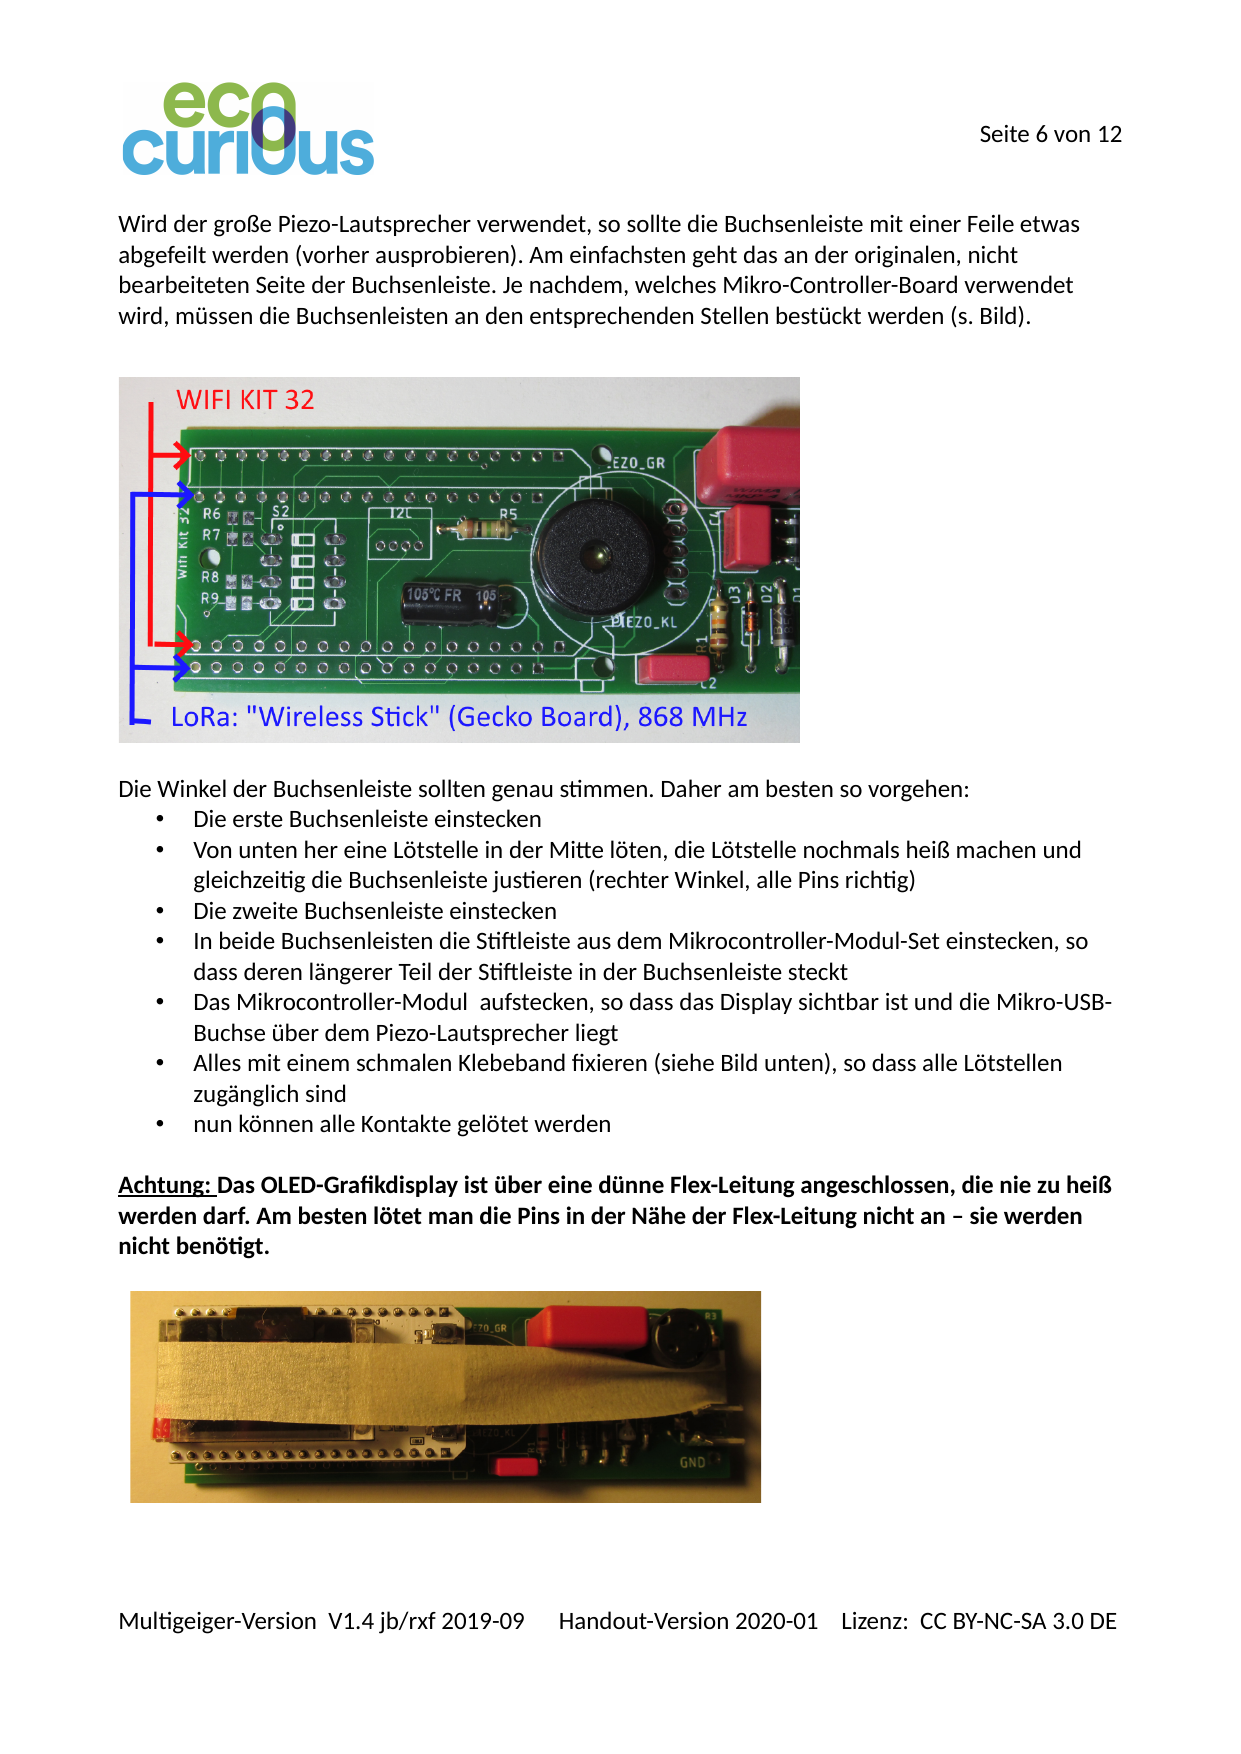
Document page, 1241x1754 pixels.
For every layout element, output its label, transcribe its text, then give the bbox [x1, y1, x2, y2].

text Achtung: Das OLED-Grafikdisplay ist über eine dünne Flex-Leitung angeschlossen, die nie zu heiß werden darf. Am besten lötet man die Pins in der Nähe der Flex-Leitung nicht an – sie werden nicht benötigt. [118, 1169, 1122, 1261]
picture [122, 82, 374, 175]
list nun können alle Kontakte gelötet werden [156, 1108, 1122, 1139]
text Wird der große Piezo-Lautsprecher verwendet, so sollte die Buchsenleiste mit einer Feile etwas abgefeilt werden (vorher ausprobieren). Am einfachsten geht das an der originalen, nicht bearbeiteten Seite der Buchsenleiste. Je nachdem, welches Mikro-Controller-Board verwendet wird, müssen die Buchsenleisten an den entsprechenden Stellen bestückt werden (s. Bild). [118, 209, 1122, 331]
text Die Winkel der Buchsenleiste sollten genau stimmen. Daher am besten so vorgehen: [118, 773, 1122, 803]
list Alles mit einem schmalen Klebeband fixieren (siehe Bild unten), so dass alle Lötstellen zugänglich sind [156, 1047, 1122, 1108]
list Die zweite Buchsenleiste einstecken [156, 895, 1122, 925]
picture [130, 1291, 762, 1503]
list Die erste Buchsenleiste einstecken [156, 803, 1122, 834]
picture [118, 377, 800, 743]
list Das Mikrocontroller-Modul aufstecken, so dass das Display sichtbar ist und die Mikro-USB-Buchse über dem Piezo-Lautsprecher liegt [156, 986, 1122, 1047]
list Von unten her eine Lötstelle in der Mitte löten, die Lötstelle nochmals heiß machen und gleichzeitig die Buchsenleiste justieren (rechter Winkel, alle Pins richtig) [156, 834, 1122, 895]
list In beide Buchsenleisten die Stiftleiste aus dem Mikrocontroller-Modul-Set einstecken, so dass deren längerer Teil der Stiftleiste in der Buchsenleiste steckt [156, 925, 1122, 986]
